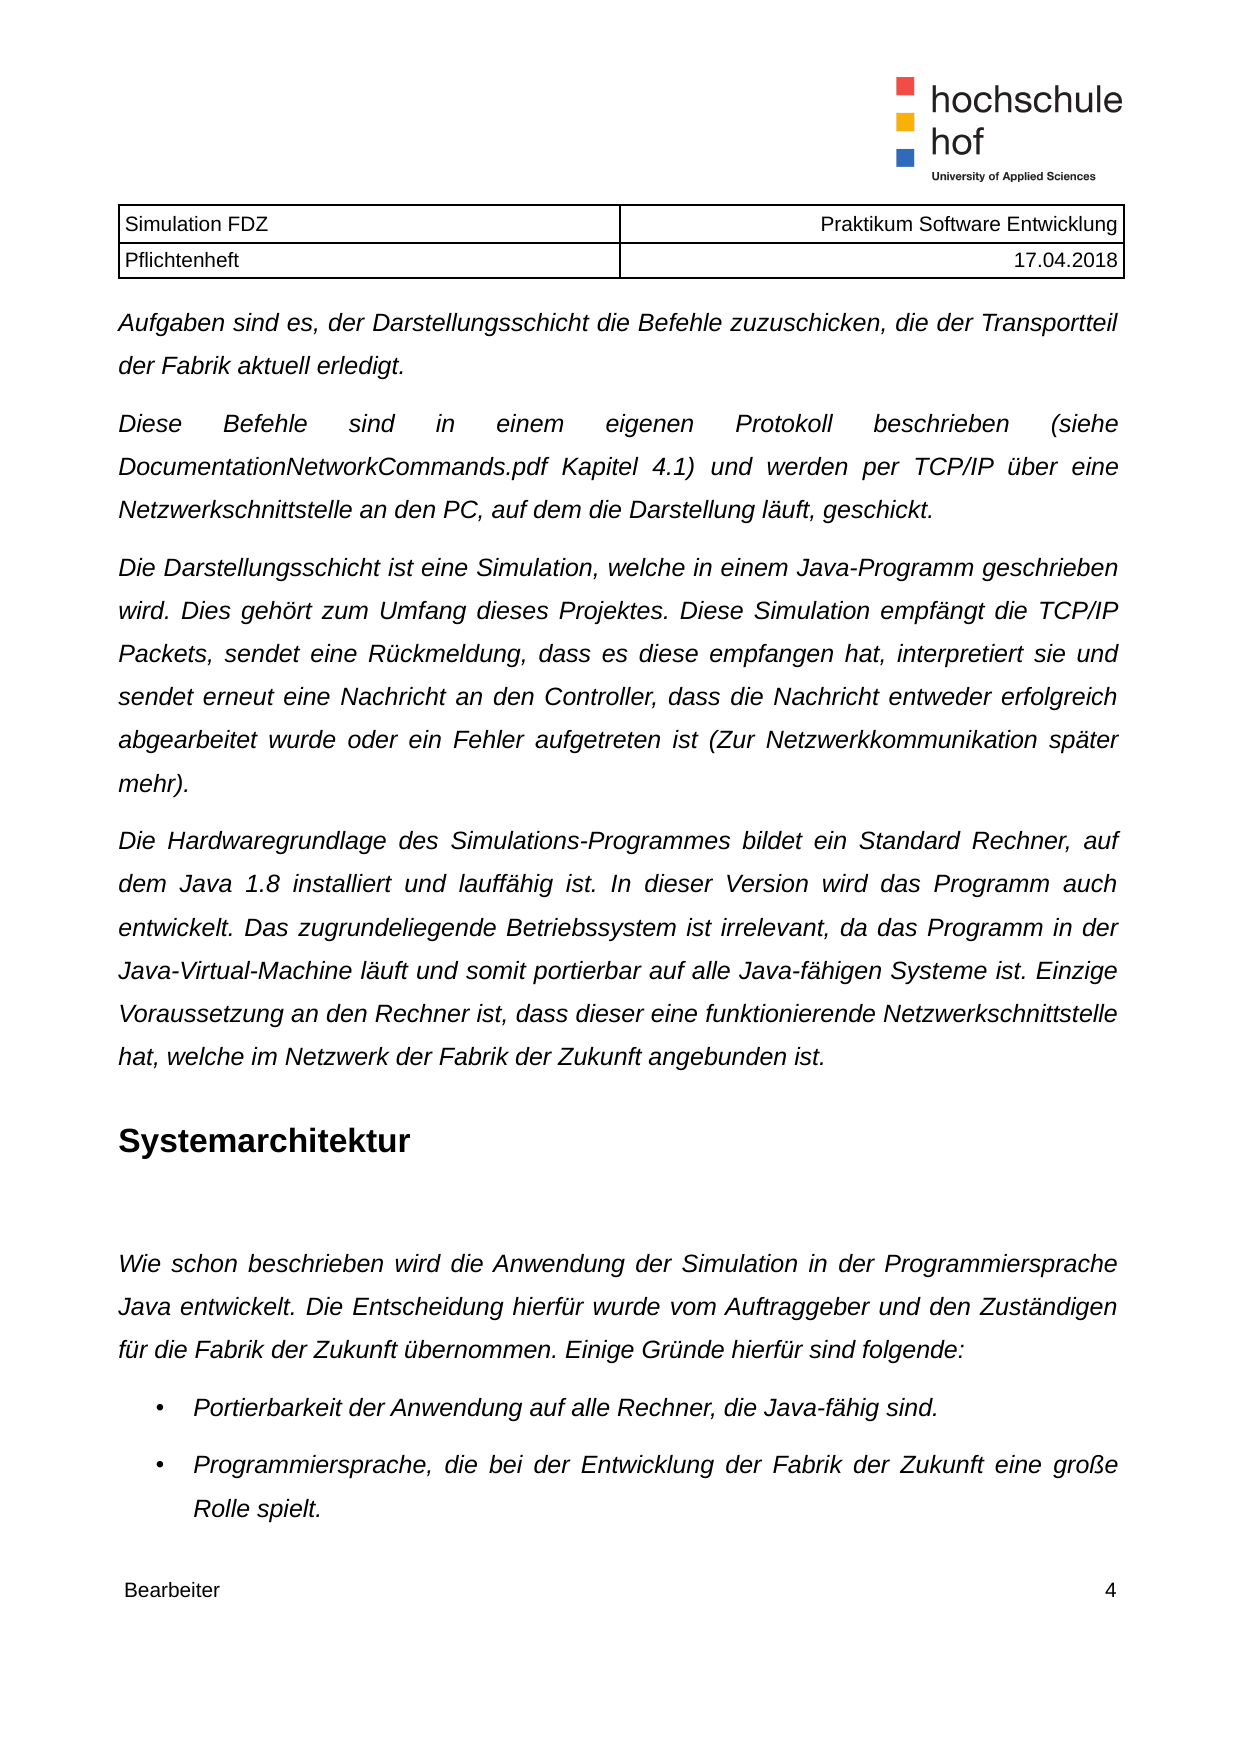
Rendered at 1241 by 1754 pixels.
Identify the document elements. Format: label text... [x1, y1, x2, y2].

list Programmiersprache, die bei der Entwicklung der Fabrik der Zukunft eine große Rolle spielt. [156, 1450, 1122, 1522]
text Wie schon beschrieben wird die Anwendung der Simulation in der Programmiersprache Java entwickelt. Die Entscheidung hierfür wurde vom Auftraggeber und den Zuständigen für die Fabrik der Zukunft übernommen. Einige Gründe hierfür sind folgende: [118, 1248, 1122, 1363]
picture [896, 77, 1122, 182]
list Portierbarkeit der Anwendung auf alle Rechner, die Java-fähig sind. [156, 1392, 1122, 1421]
text Aufgaben sind es, der Darstellungsschicht die Befehle zuzuschicken, die der Transportteil der Fabrik aktuell erledigt. [118, 308, 1122, 380]
text Die Darstellungsschicht ist eine Simulation, welche in einem Java-Programm geschrieben wird. Dies gehört zum Umfang dieses Projektes. Diese Simulation empfängt die TCP/IP Packets, sendet eine Rückmeldung, dass es diese empfangen hat, interpretiert sie und sendet erneut eine Nachricht an den Controller, dass die Nachricht entweder erfolgreich abgearbeitet wurde oder ein Fehler aufgetreten ist (Zur Netzwerkkommunikation später mehr). [118, 553, 1122, 797]
subtitle Systemarchitektur [118, 1120, 1122, 1159]
text Diese Befehle sind in einem eigenen Protokoll beschrieben (siehe DocumentationNetworkCommands.pdf Kapitel 4.1) und werden per TCP/IP über eine Netzwerkschnittstelle an den PC, auf dem die Darstellung läuft, geschickt. [118, 409, 1122, 524]
text Die Hardwaregrundlage des Simulations-Programmes bildet ein Standard Rechner, auf dem Java 1.8 installiert und lauffähig ist. In dieser Version wird das Programm auch entwickelt. Das zugrundeliegende Betriebssystem ist irrelevant, da das Programm in der Java-Virtual-Machine läuft und somit portierbar auf alle Java-fähigen Systeme ist. Einzige Voraussetzung an den Rechner ist, dass dieser eine funktionierende Netzwerkschnittstelle hat, welche im Netzwerk der Fabrik der Zukunft angebunden ist. [118, 826, 1122, 1071]
